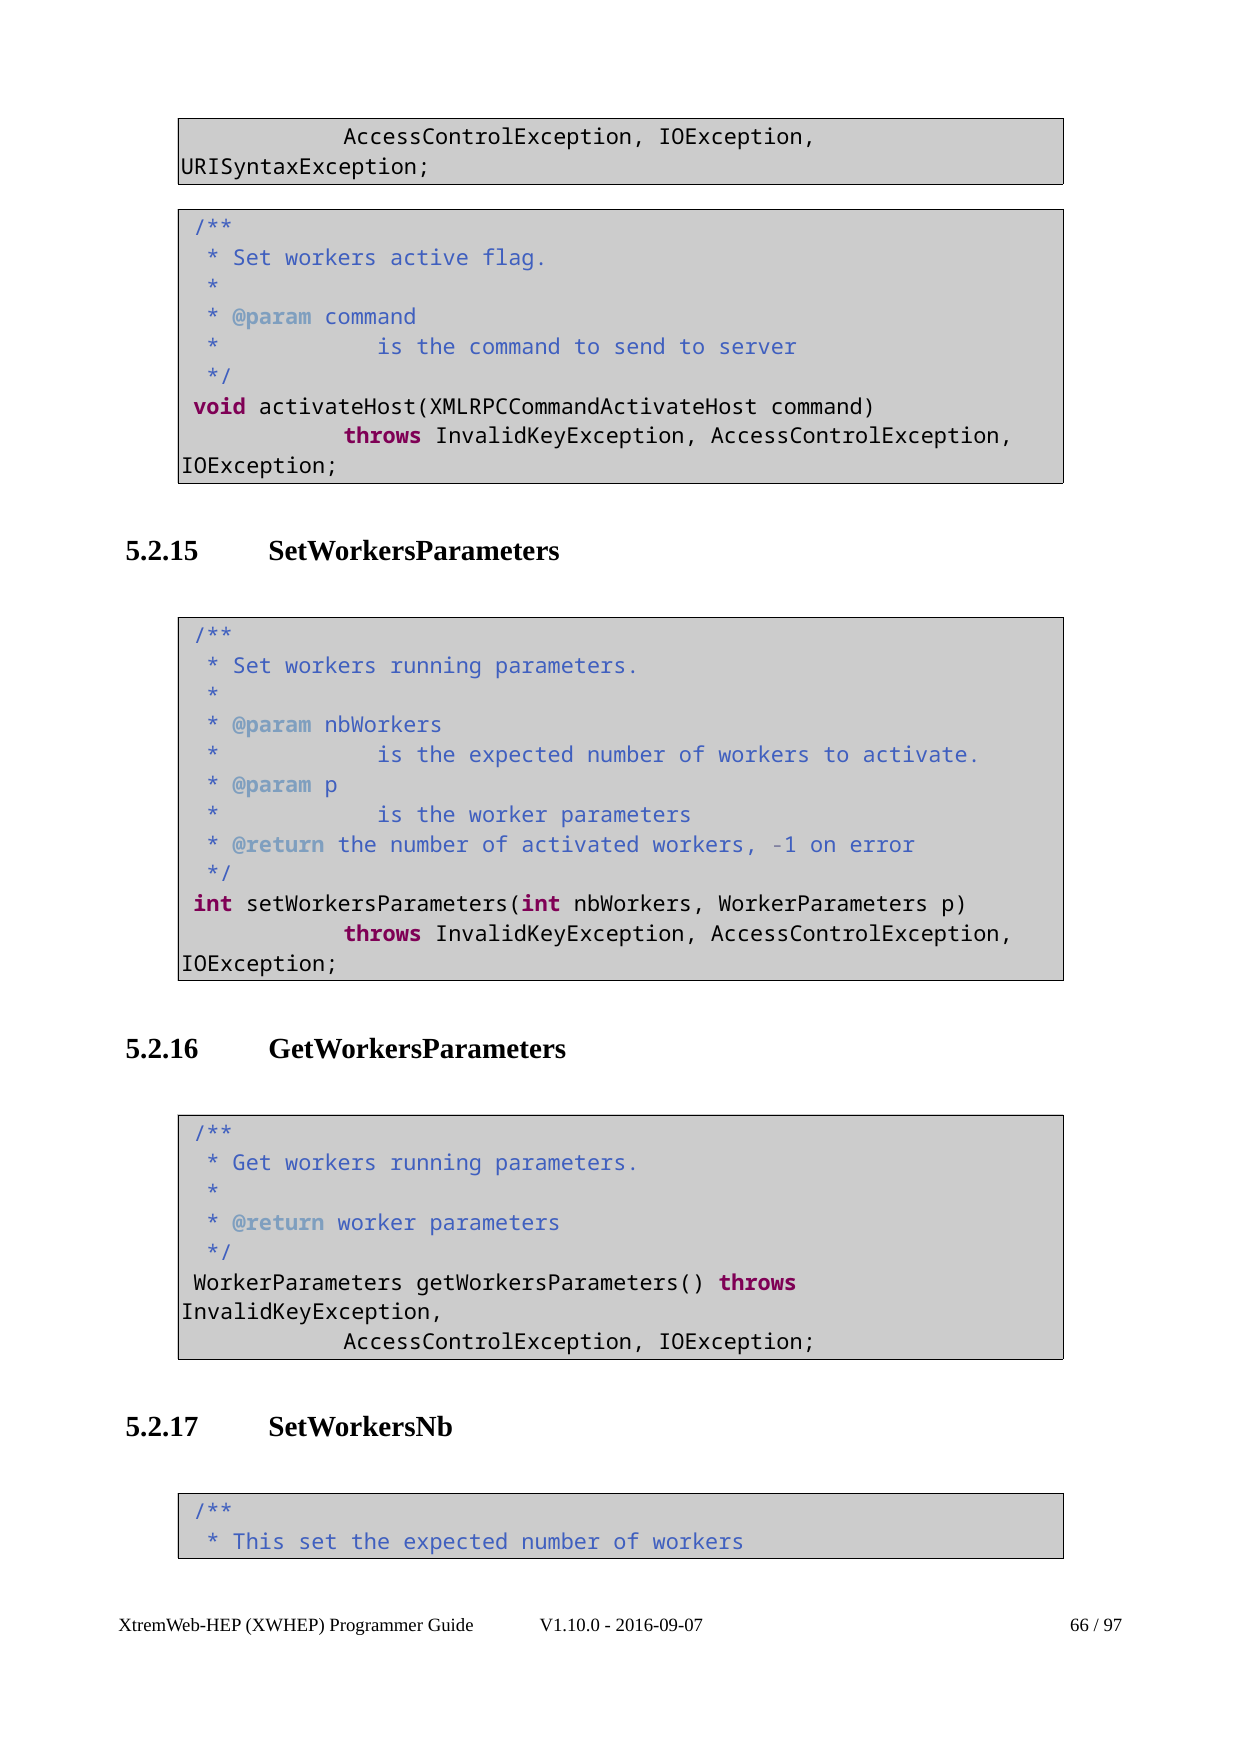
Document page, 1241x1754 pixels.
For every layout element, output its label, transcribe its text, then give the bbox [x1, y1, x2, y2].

text int setWorkersParameters(int nbWorkers, WorkerParameters p) [179, 885, 1063, 915]
text * [179, 1174, 1063, 1204]
text * @return the number of activated workers, -1 on error [179, 826, 1063, 855]
subtitle SetWorkersNb [118, 1409, 1122, 1443]
text throws InvalidKeyException, AccessControlException, IOException; [179, 417, 1063, 483]
text * @param p [179, 766, 1063, 796]
text */ [179, 358, 1063, 388]
text * This set the expected number of workers [179, 1523, 1063, 1558]
text * is the worker parameters [179, 796, 1063, 826]
text */ [179, 855, 1063, 885]
text throws InvalidKeyException, AccessControlException, IOException; [179, 915, 1063, 980]
text * Get workers running parameters. [179, 1144, 1063, 1174]
text * Set workers running parameters. [179, 647, 1063, 677]
text /** [179, 1116, 1063, 1144]
text WorkerParameters getWorkersParameters() throws InvalidKeyException, [179, 1263, 1063, 1323]
text AccessControlException, IOException, URISyntaxException; [179, 119, 1063, 184]
text * @return worker parameters [179, 1204, 1063, 1234]
text /** [179, 1494, 1063, 1523]
text * @param nbWorkers [179, 706, 1063, 736]
text void activateHost(XMLRPCCommandActivateHost command) [179, 388, 1063, 417]
text AccessControlException, IOException; [179, 1323, 1063, 1359]
text * @param command [179, 298, 1063, 328]
text /** [179, 618, 1063, 647]
text /** [179, 210, 1063, 239]
text * is the command to send to server [179, 328, 1063, 358]
text * Set workers active flag. [179, 239, 1063, 268]
text * [179, 268, 1063, 298]
text */ [179, 1234, 1063, 1263]
subtitle SetWorkersParameters [118, 533, 1122, 567]
subtitle GetWorkersParameters [118, 1031, 1122, 1064]
text * is the expected number of workers to activate. [179, 736, 1063, 766]
text * [179, 677, 1063, 706]
